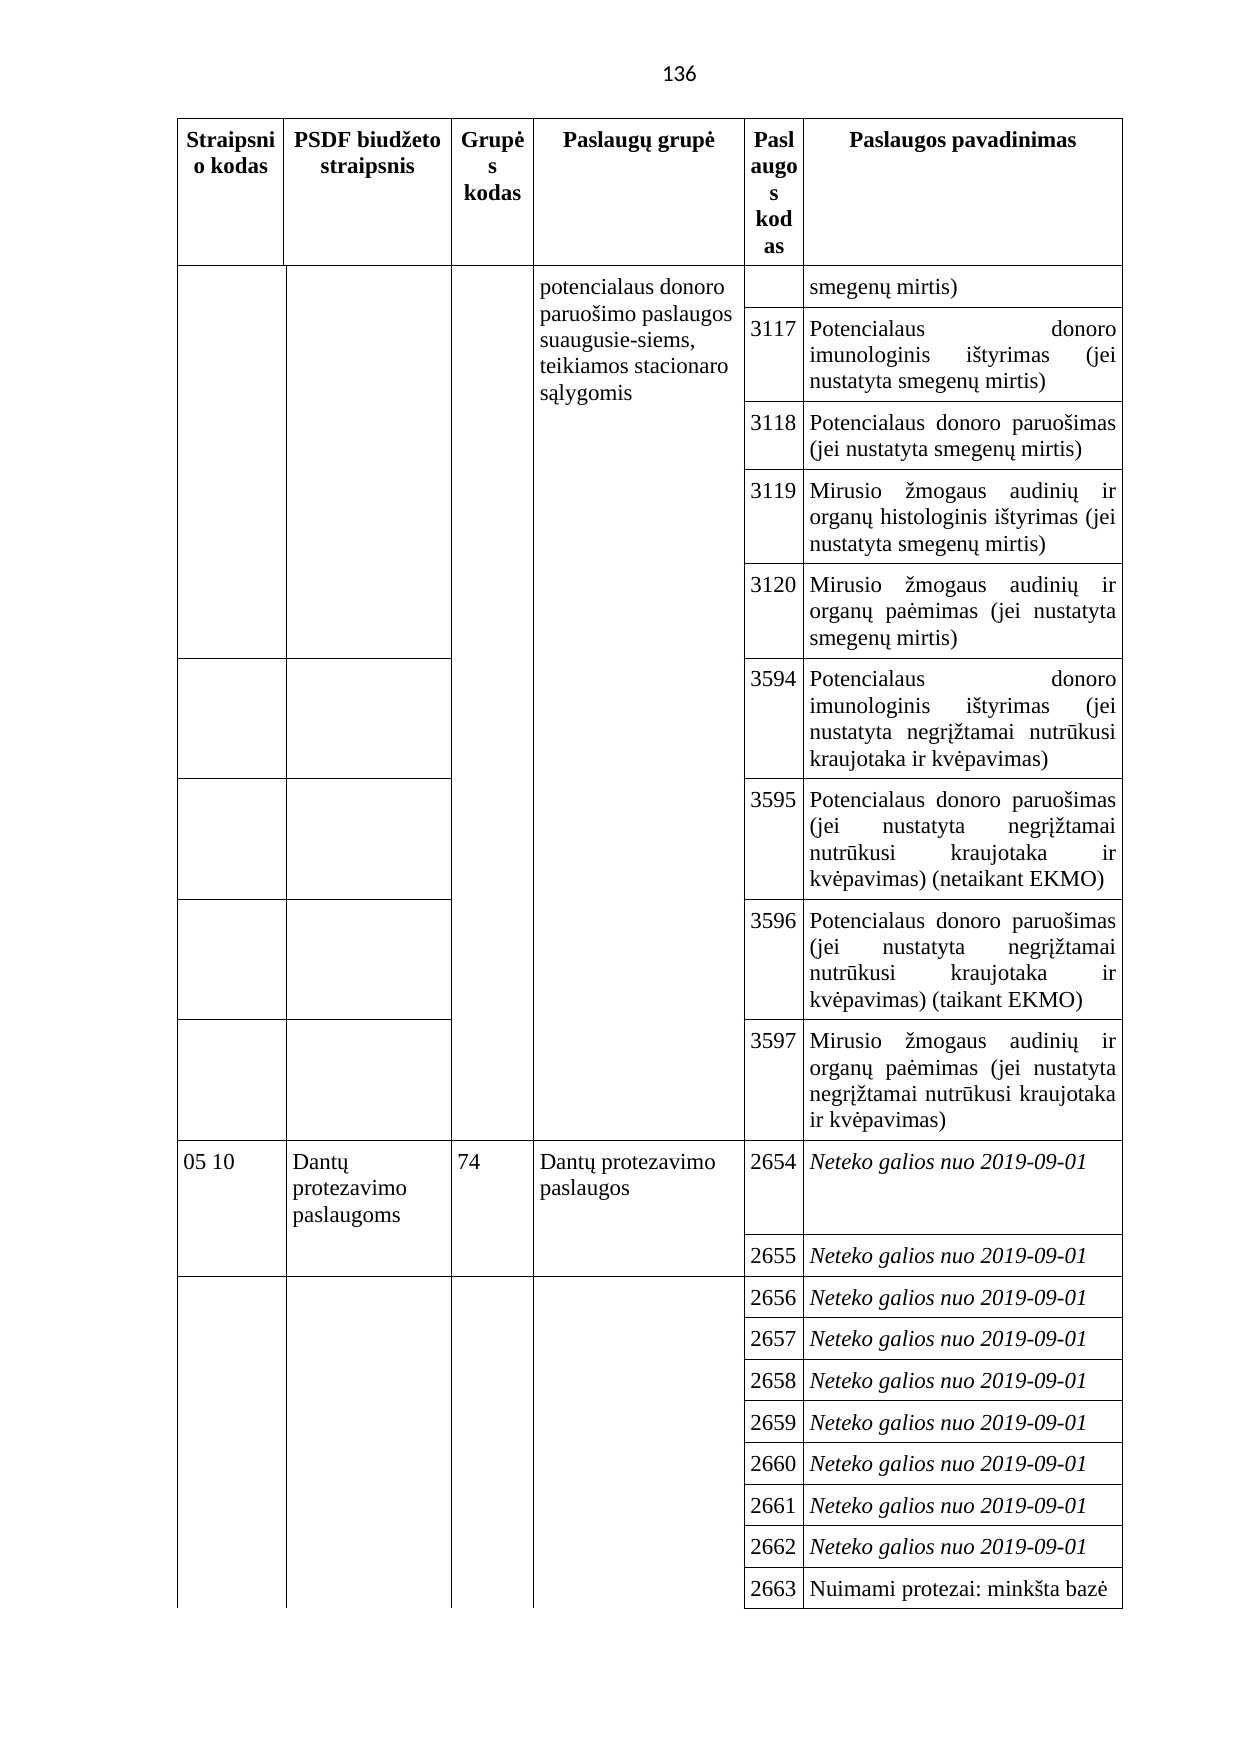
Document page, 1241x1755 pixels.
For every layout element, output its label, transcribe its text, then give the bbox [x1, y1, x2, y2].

table_cell [452, 1234, 533, 1276]
table_header Paslaugų grupė [534, 119, 744, 265]
table_cell 2663 [745, 1568, 803, 1608]
table_cell 2657 [745, 1318, 803, 1359]
table_cell [178, 1277, 286, 1317]
table_cell [178, 1317, 286, 1359]
table_cell [452, 1317, 533, 1359]
table_cell Mirusio žmogaus audinių ir organų histologinis ištyrimas (jei nustatyta smegenų mirtis) [804, 470, 1122, 563]
table_cell [745, 266, 803, 307]
table_cell Neteko galios nuo 2019-09-01 [804, 1401, 1122, 1442]
table_cell [178, 1234, 286, 1276]
table_cell Nuimami protezai: minkšta bazė [804, 1568, 1122, 1608]
table_cell [287, 1525, 451, 1567]
table_cell 2656 [745, 1277, 803, 1317]
table_cell [452, 266, 533, 1140]
table_cell Dantų protezavimo paslaugos [534, 1141, 744, 1234]
table_cell [287, 900, 451, 1019]
table_cell 2660 [745, 1443, 803, 1483]
table_cell 2662 [745, 1526, 803, 1567]
table_cell [287, 1317, 451, 1359]
table_cell 3117 [745, 308, 803, 401]
table_cell [534, 1359, 744, 1400]
table_cell [534, 1277, 744, 1317]
table_cell Dantų protezavimo paslaugoms [287, 1141, 451, 1234]
table_cell [452, 1484, 533, 1525]
table_cell 2659 [745, 1401, 803, 1442]
table_cell [534, 1317, 744, 1359]
table_cell [534, 1442, 744, 1483]
table_cell 3594 [745, 659, 803, 778]
table_cell potencialaus donoro paruošimo paslaugos suaugusie-siems, teikiamos stacionaro sąlygomis [534, 266, 744, 1140]
table_cell [287, 779, 451, 899]
table_header Grupės kodas [452, 119, 533, 265]
table_cell smegenų mirtis) [804, 266, 1122, 307]
table_cell Neteko galios nuo 2019-09-01 [804, 1235, 1122, 1276]
table_cell [452, 1277, 533, 1317]
table_cell 2661 [745, 1485, 803, 1525]
table_header Paslaugos kodas [745, 119, 803, 265]
table_cell Neteko galios nuo 2019-09-01 [804, 1360, 1122, 1400]
table_cell Neteko galios nuo 2019-09-01 [804, 1526, 1122, 1567]
table_cell 3596 [745, 900, 803, 1019]
table_cell 3118 [745, 402, 803, 469]
table_cell 05 10 [178, 1141, 286, 1234]
table_cell Neteko galios nuo 2019-09-01 [804, 1485, 1122, 1525]
table_cell [287, 1277, 451, 1317]
table_cell [452, 1442, 533, 1483]
table_cell [452, 1359, 533, 1400]
table_header PSDF biudžeto straipsnis [284, 119, 451, 265]
table_cell Potencialaus donoro paruošimas (jei nustatyta negrįžtamai nutrūkusi kraujotaka ir kvėpavimas) (netaikant EKMO) [804, 779, 1122, 899]
table_cell [178, 1400, 286, 1442]
table_cell [287, 1234, 451, 1276]
table_cell [178, 266, 286, 657]
table_cell [178, 779, 286, 899]
table_header Paslaugos pavadinimas [804, 119, 1122, 265]
table_cell [452, 1567, 533, 1608]
table_cell 3120 [745, 564, 803, 657]
table_cell 2655 [745, 1235, 803, 1276]
table_cell Neteko galios nuo 2019-09-01 [804, 1318, 1122, 1359]
table_cell 74 [452, 1141, 533, 1234]
table_cell Neteko galios nuo 2019-09-01 [804, 1141, 1122, 1234]
table_cell [534, 1234, 744, 1276]
table_cell 2654 [745, 1141, 803, 1234]
table_header Straipsnio kodas [178, 119, 283, 265]
table_cell 2658 [745, 1360, 803, 1400]
table_cell [452, 1400, 533, 1442]
table_cell Mirusio žmogaus audinių ir organų paėmimas (jei nustatyta smegenų mirtis) [804, 564, 1122, 657]
table_cell 3597 [745, 1020, 803, 1140]
table_cell [178, 1567, 286, 1608]
table_cell [534, 1400, 744, 1442]
table_cell [287, 1020, 451, 1140]
table_cell Neteko galios nuo 2019-09-01 [804, 1277, 1122, 1317]
table_cell [287, 1442, 451, 1483]
table_cell [534, 1525, 744, 1567]
table_cell Neteko galios nuo 2019-09-01 [804, 1443, 1122, 1483]
table_cell [452, 1525, 533, 1567]
table_cell [287, 266, 451, 657]
table_cell [534, 1567, 744, 1608]
table_cell [178, 1484, 286, 1525]
table_cell [178, 1442, 286, 1483]
table_cell [287, 1359, 451, 1400]
table_cell 3595 [745, 779, 803, 899]
table_cell Potencialaus donoro paruošimas (jei nustatyta negrįžtamai nutrūkusi kraujotaka ir kvėpavimas) (taikant EKMO) [804, 900, 1122, 1019]
table_cell [534, 1484, 744, 1525]
table_cell [287, 1400, 451, 1442]
table_cell Potencialaus donoro imunologinis ištyrimas (jei nustatyta negrįžtamai nutrūkusi kraujotaka ir kvėpavimas) [804, 659, 1122, 778]
table_cell [287, 1567, 451, 1608]
table_cell [178, 1525, 286, 1567]
table_cell Potencialaus donoro imunologinis ištyrimas (jei nustatyta smegenų mirtis) [804, 308, 1122, 401]
table_cell 3119 [745, 470, 803, 563]
table_cell [287, 1484, 451, 1525]
table_cell [178, 659, 286, 778]
table_cell [178, 900, 286, 1019]
table_cell [287, 659, 451, 778]
table_cell Potencialaus donoro paruošimas (jei nustatyta smegenų mirtis) [804, 402, 1122, 469]
table_cell [178, 1359, 286, 1400]
table_cell [178, 1020, 286, 1140]
table_cell Mirusio žmogaus audinių ir organų paėmimas (jei nustatyta negrįžtamai nutrūkusi kraujotaka ir kvėpavimas) [804, 1020, 1122, 1140]
